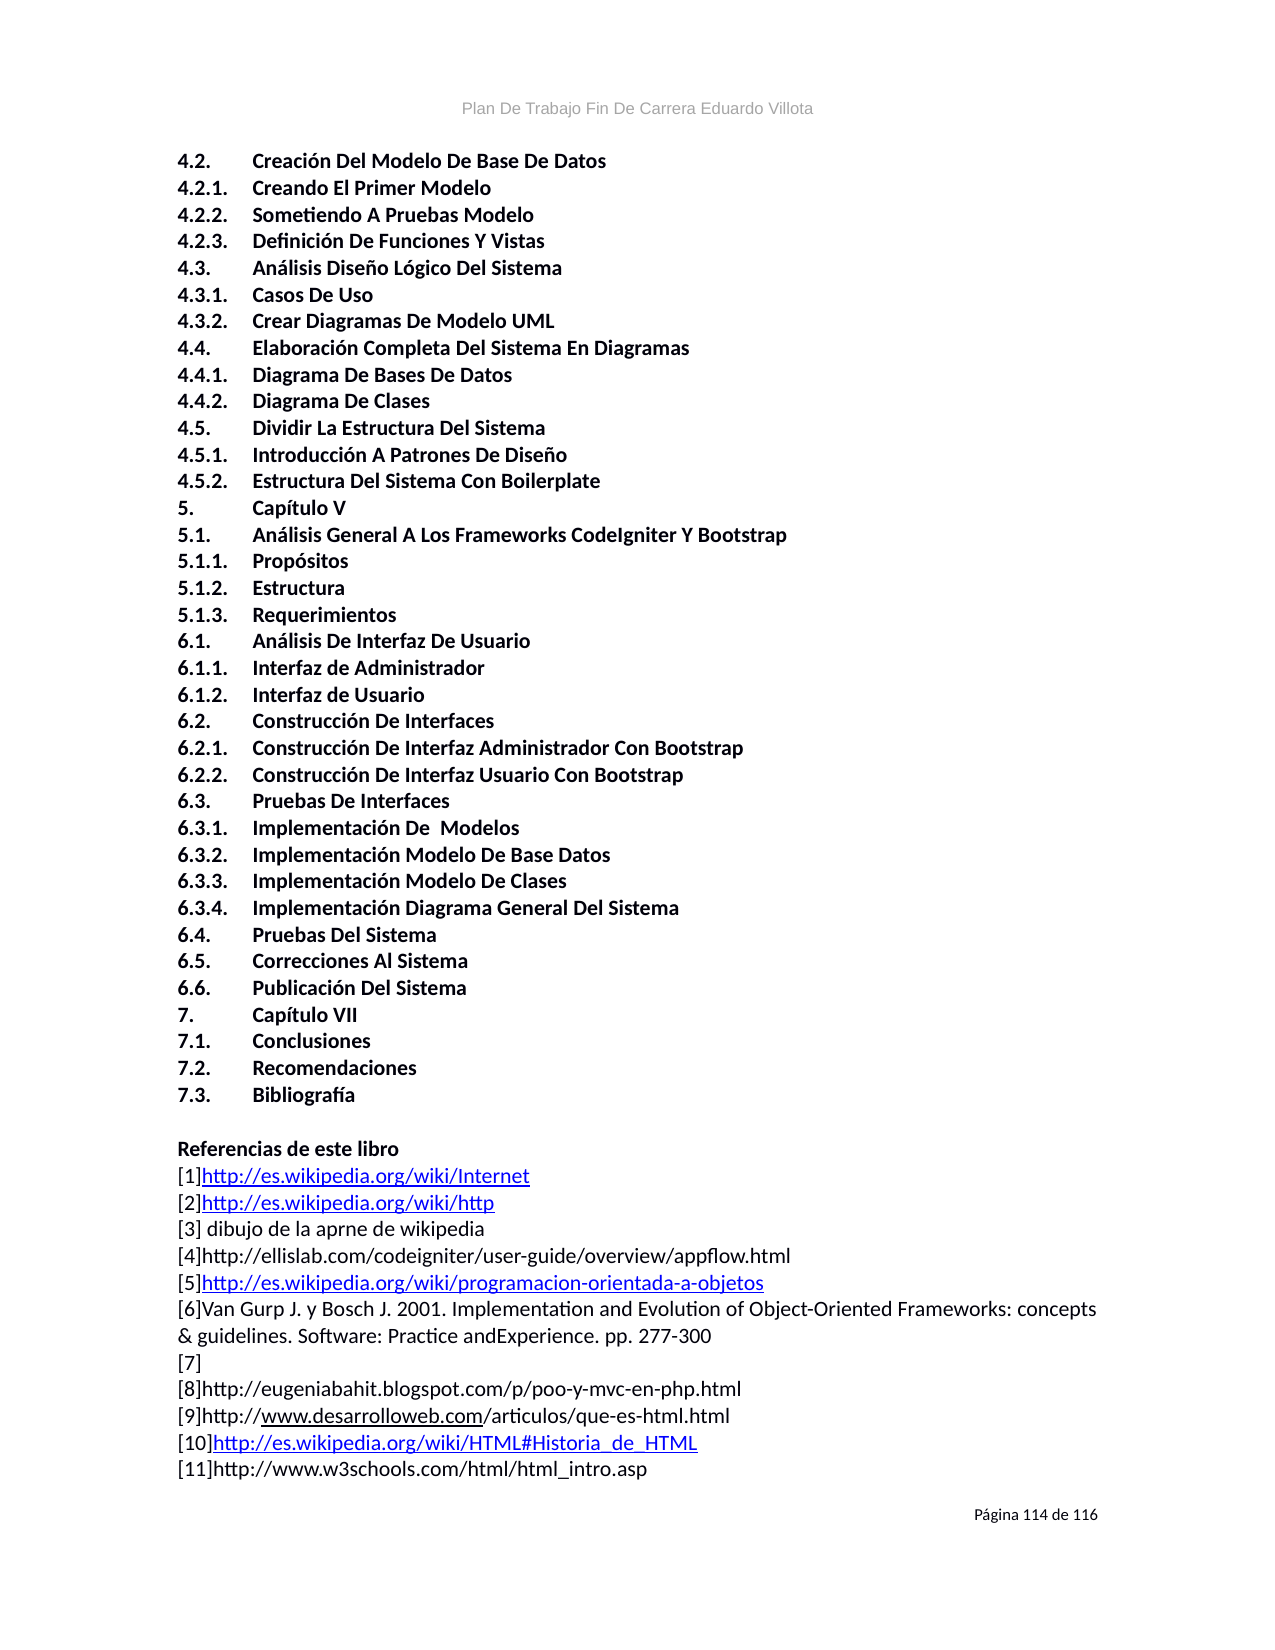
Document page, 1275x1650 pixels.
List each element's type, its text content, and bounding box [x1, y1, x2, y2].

text [6]Van Gurp J. y Bosch J. 2001. Implementation and Evolution of Object-Oriented Frameworks: concepts & guidelines. Software: Practice andExperience. pp. 277-300 [177, 1296, 1098, 1349]
text 4.2. Creación Del Modelo De Base De Datos [177, 148, 1098, 174]
text 6.1.2. Interfaz de Usuario [177, 681, 1098, 708]
text [8]http://eugeniabahit.blogspot.com/p/poo-y-mvc-en-php.html [177, 1376, 1098, 1402]
text 6.3. Pruebas De Interfaces [177, 788, 1098, 814]
text 6.2. Construcción De Interfaces [177, 708, 1098, 734]
text 5.1.2. Estructura [177, 574, 1098, 601]
text 4.3.1. Casos De Uso [177, 281, 1098, 308]
text [9]http://www.desarrolloweb.com/articulos/que-es-html.html [177, 1402, 1098, 1429]
text 6.3.3. Implementación Modelo De Clases [177, 868, 1098, 894]
text 6.3.2. Implementación Modelo De Base Datos [177, 841, 1098, 868]
text 7.1. Conclusiones [177, 1028, 1098, 1054]
text 4.5.1. Introducción A Patrones De Diseño [177, 441, 1098, 468]
text [11]http://www.w3schools.com/html/html_intro.asp [177, 1456, 1098, 1482]
text [3] dibujo de la aprne de wikipedia [177, 1216, 1098, 1242]
text [7] [177, 1349, 1098, 1376]
text 4.2.3. Definición De Funciones Y Vistas [177, 228, 1098, 254]
text 6.3.4. Implementación Diagrama General Del Sistema [177, 894, 1098, 921]
text Referencias de este libro [177, 1136, 1098, 1162]
text 6.1. Análisis De Interfaz De Usuario [177, 628, 1098, 654]
text 5.1.3. Requerimientos [177, 601, 1098, 628]
text 6.5. Correcciones Al Sistema [177, 948, 1098, 974]
text 4.3. Análisis Diseño Lógico Del Sistema [177, 254, 1098, 281]
text 5.1.1. Propósitos [177, 548, 1098, 574]
text 6.3.1. Implementación De Modelos [177, 814, 1098, 841]
text 4.2.2. Sometiendo A Pruebas Modelo [177, 201, 1098, 228]
text [5]http://es.wikipedia.org/wiki/programacion-orientada-a-objetos [177, 1269, 1098, 1296]
text [1]http://es.wikipedia.org/wiki/Internet [177, 1162, 1098, 1189]
text 4.4.2. Diagrama De Clases [177, 388, 1098, 414]
text 7. Capítulo VII [177, 1001, 1098, 1028]
text 7.3. Bibliografía [177, 1081, 1098, 1108]
text [2]http://es.wikipedia.org/wiki/http [177, 1189, 1098, 1216]
text [10]http://es.wikipedia.org/wiki/HTML#Historia_de_HTML [177, 1429, 1098, 1456]
text 4.2.1. Creando El Primer Modelo [177, 174, 1098, 201]
text 6.4. Pruebas Del Sistema [177, 921, 1098, 948]
text 4.4. Elaboración Completa Del Sistema En Diagramas [177, 334, 1098, 361]
text 5. Capítulo V [177, 494, 1098, 521]
text 5.1. Análisis General A Los Frameworks CodeIgniter Y Bootstrap [177, 521, 1098, 548]
text [4]http://ellislab.com/codeigniter/user-guide/overview/appflow.html [177, 1242, 1098, 1269]
text 6.2.1. Construcción De Interfaz Administrador Con Bootstrap [177, 734, 1098, 761]
text 4.4.1. Diagrama De Bases De Datos [177, 361, 1098, 388]
text 4.3.2. Crear Diagramas De Modelo UML [177, 308, 1098, 334]
text 6.2.2. Construcción De Interfaz Usuario Con Bootstrap [177, 761, 1098, 788]
text 6.1.1. Interfaz de Administrador [177, 654, 1098, 681]
text 4.5.2. Estructura Del Sistema Con Boilerplate [177, 468, 1098, 494]
text 4.5. Dividir La Estructura Del Sistema [177, 414, 1098, 441]
text 6.6. Publicación Del Sistema [177, 974, 1098, 1001]
text 7.2. Recomendaciones [177, 1054, 1098, 1081]
